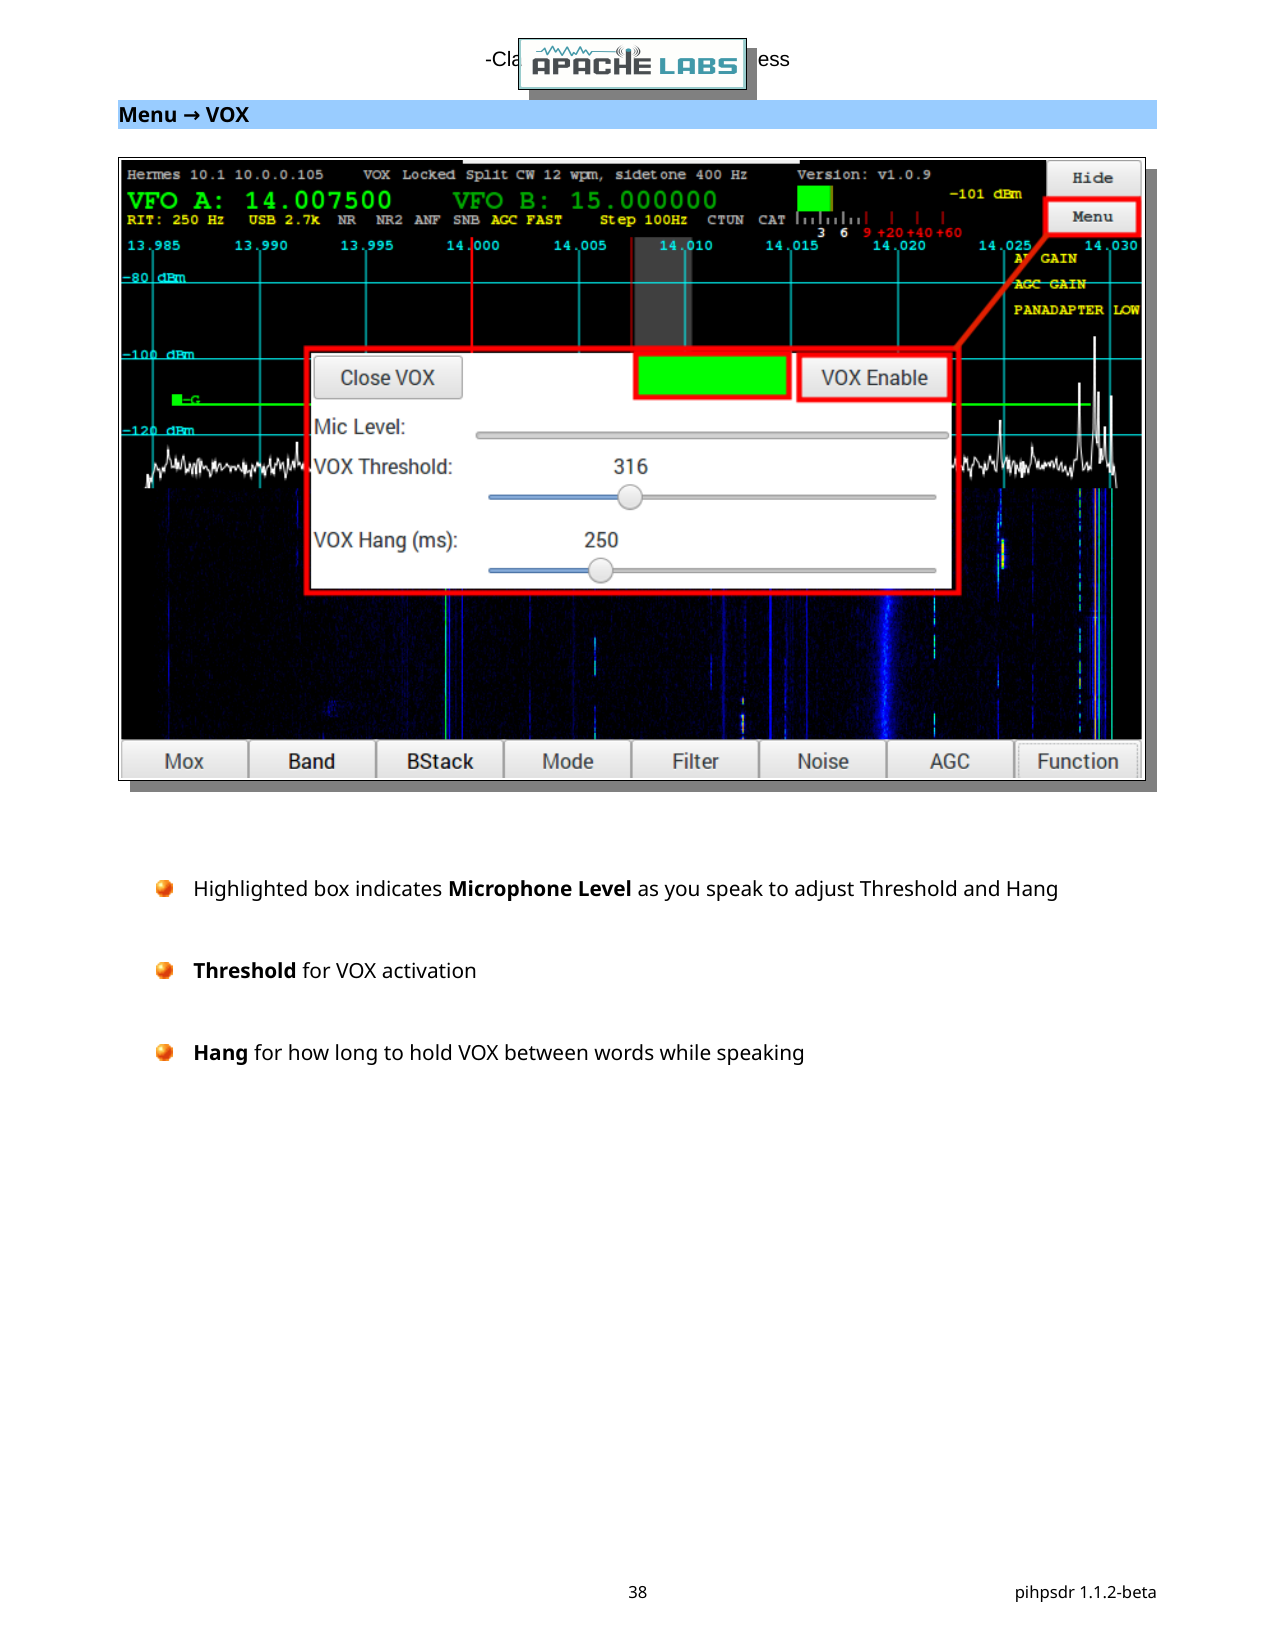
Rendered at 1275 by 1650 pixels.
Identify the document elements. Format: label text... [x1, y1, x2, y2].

picture [156, 962, 173, 979]
list Highlighted box indicates Microphone Level as you speak to adjust Threshold and Hang [156, 874, 1157, 903]
picture [156, 880, 173, 897]
picture [156, 1044, 173, 1061]
picture [521, 40, 744, 87]
subtitle Menu → VOX [118, 100, 1157, 129]
picture [121, 160, 1142, 778]
list Hang for how long to hold VOX between words while speaking [156, 1038, 1157, 1066]
list Threshold for VOX activation [156, 956, 1157, 984]
